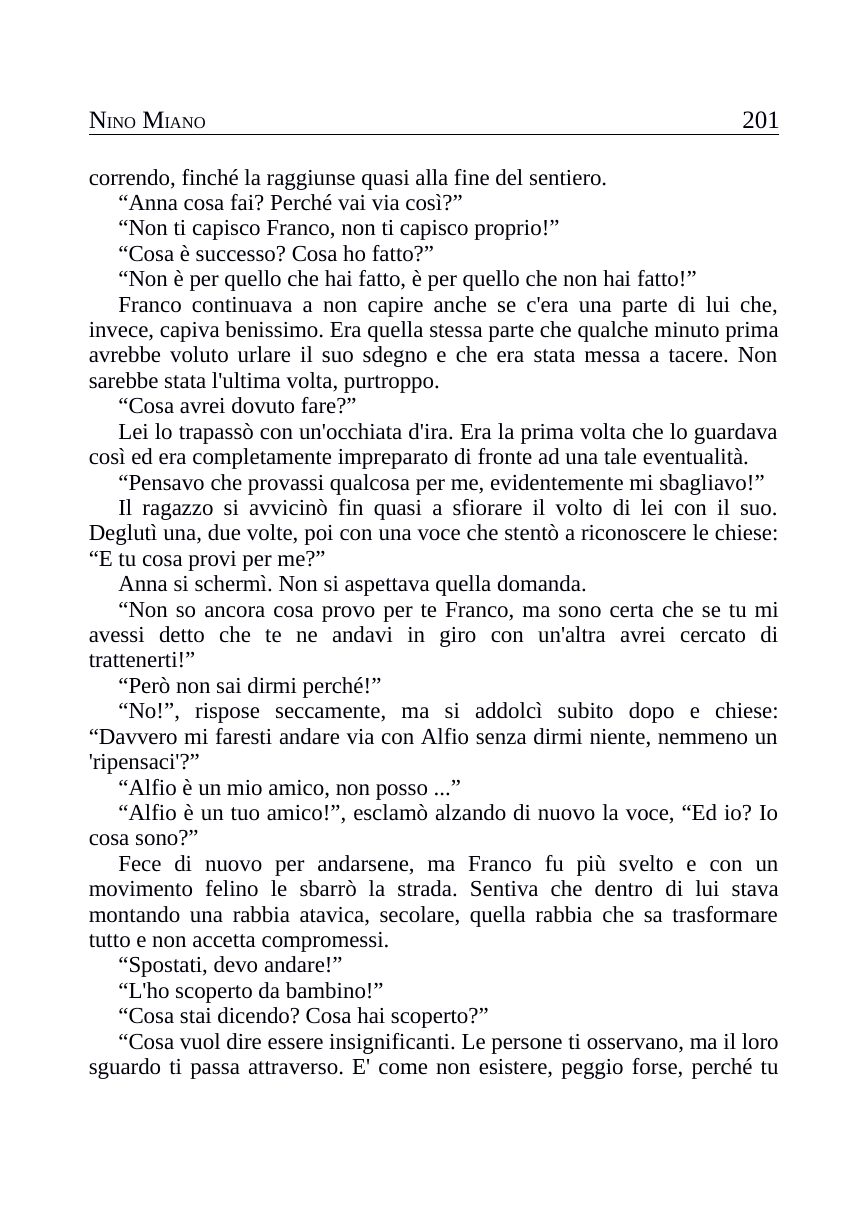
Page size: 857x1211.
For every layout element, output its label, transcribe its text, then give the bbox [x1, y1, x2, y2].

text “Però non sai dirmi perché!” [88, 673, 779, 698]
text “No!”, rispose seccamente, ma si addolcì subito dopo e chiese: “Davvero mi faresti andare via con Alfio senza dirmi niente, nemmeno un 'ripensaci'?” [88, 698, 779, 774]
text “Alfio è un mio amico, non posso ...” [88, 774, 779, 800]
text “Cosa è successo? Cosa ho fatto?” [88, 241, 779, 266]
text “L'ho scoperto da bambino!” [88, 978, 779, 1003]
text Il ragazzo si avvicinò fin quasi a sfiorare il volto di lei con il suo. Deglutì una, due volte, poi con una voce che stentò a riconoscere le chiese: “E tu cosa provi per me?” [88, 495, 779, 571]
text Lei lo trapassò con un'occhiata d'ira. Era la prima volta che lo guardava così ed era completamente impreparato di fronte ad una tale eventualità. [88, 419, 779, 469]
text “Pensavo che provassi qualcosa per me, evidentemente mi sbagliavo!” [88, 469, 779, 495]
text “Cosa avrei dovuto fare?” [88, 393, 779, 419]
text “Spostati, devo andare!” [88, 952, 779, 978]
text “Non è per quello che hai fatto, è per quello che non hai fatto!” [88, 266, 779, 292]
text “Cosa stai dicendo? Cosa hai scoperto?” [88, 1003, 779, 1029]
text Franco continuava a non capire anche se c'era una parte di lui che, invece, capiva benissimo. Era quella stessa parte che qualche minuto prima avrebbe voluto urlare il suo sdegno e che era stata messa a tacere. Non sarebbe stata l'ultima volta, purtroppo. [88, 292, 779, 393]
text “Alfio è un tuo amico!”, esclamò alzando di nuovo la voce, “Ed io? Io cosa sono?” [88, 800, 779, 851]
text correndo, finché la raggiunse quasi alla fine del sentiero. [88, 164, 779, 190]
text Fece di nuovo per andarsene, ma Franco fu più svelto e con un movimento felino le sbarrò la strada. Sentiva che dentro di lui stava montando una rabbia atavica, secolare, quella rabbia che sa trasformare tutto e non accetta compromessi. [88, 851, 779, 952]
text “Non so ancora cosa provo per te Franco, ma sono certa che se tu mi avessi detto che te ne andavi in giro con un'altra avrei cercato di trattenerti!” [88, 597, 779, 673]
text Anna si schermì. Non si aspettava quella domanda. [88, 571, 779, 597]
text “Anna cosa fai? Perché vai via così?” [88, 190, 779, 215]
text “Non ti capisco Franco, non ti capisco proprio!” [88, 215, 779, 241]
text “Cosa vuol dire essere insignificanti. Le persone ti osservano, ma il loro sguardo ti passa attraverso. E' come non esistere, peggio forse, perché tu [88, 1029, 779, 1079]
